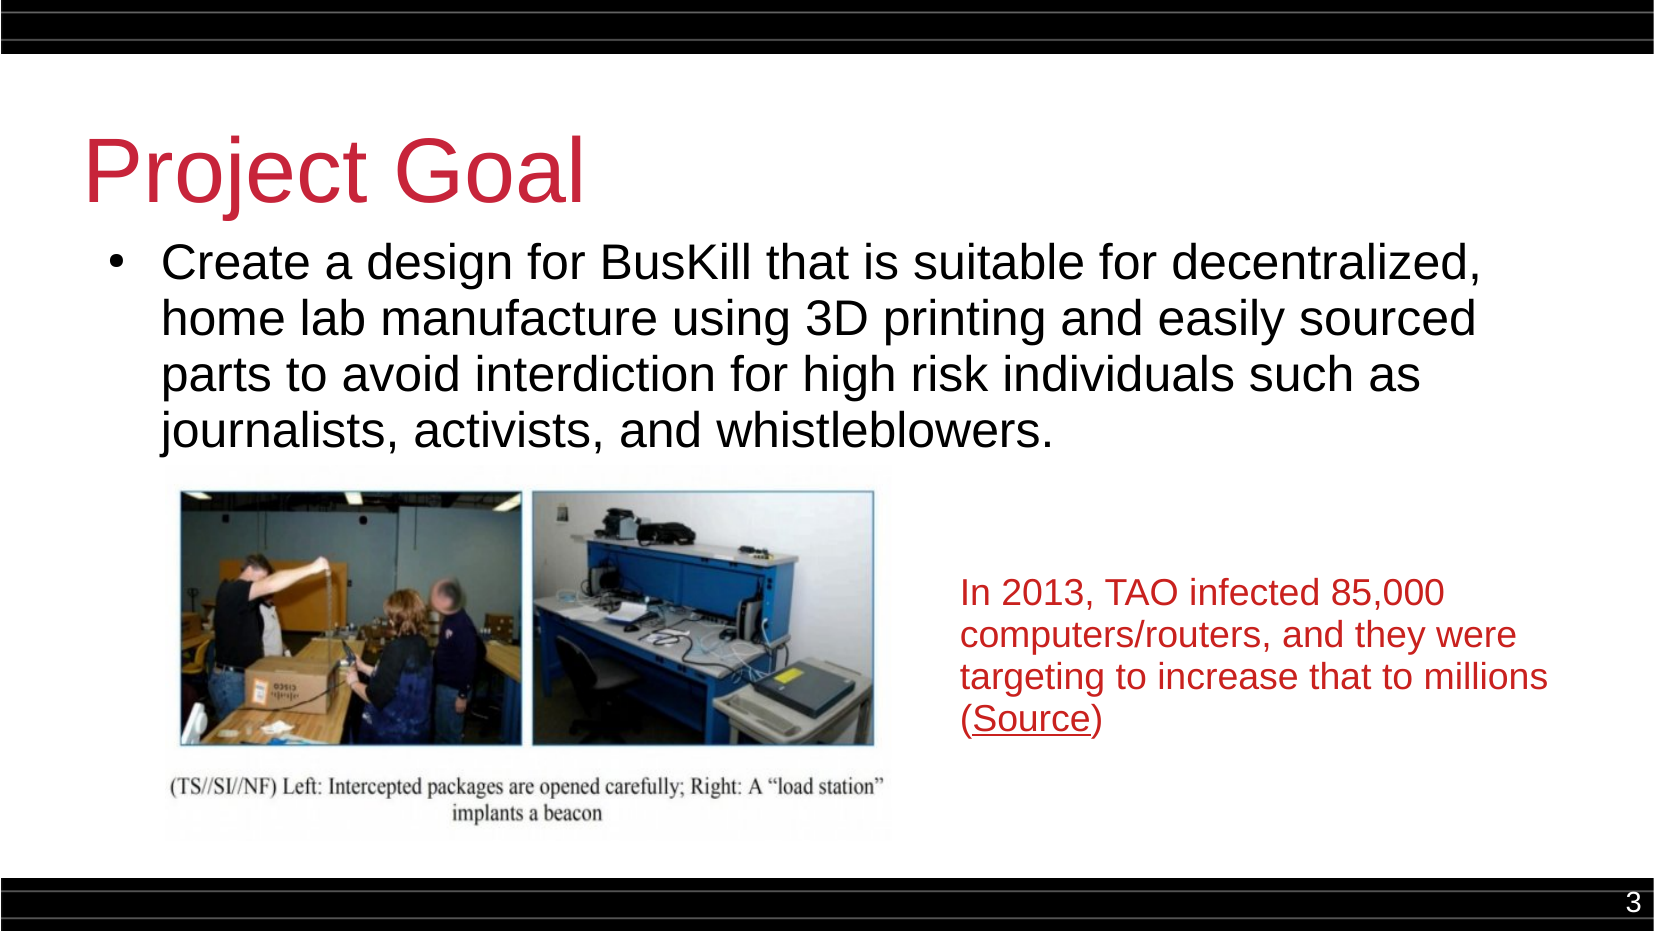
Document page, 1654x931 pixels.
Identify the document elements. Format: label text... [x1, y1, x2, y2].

text_box In 2013, TAO infected 85,000 computers/routers, and they were targeting to increase that to millions (Source) [945, 564, 1591, 747]
picture [1, 878, 1654, 931]
picture [165, 466, 892, 841]
picture [1, 0, 1654, 54]
title Project Goal [82, 92, 1571, 249]
subtitle Create a design for BusKill that is suitable for decentralized, home lab manufacture using 3D printing and easily sourced parts to avoid interdiction for high risk individuals such as journalists, activists, and whistleblowers. [90, 234, 1579, 466]
